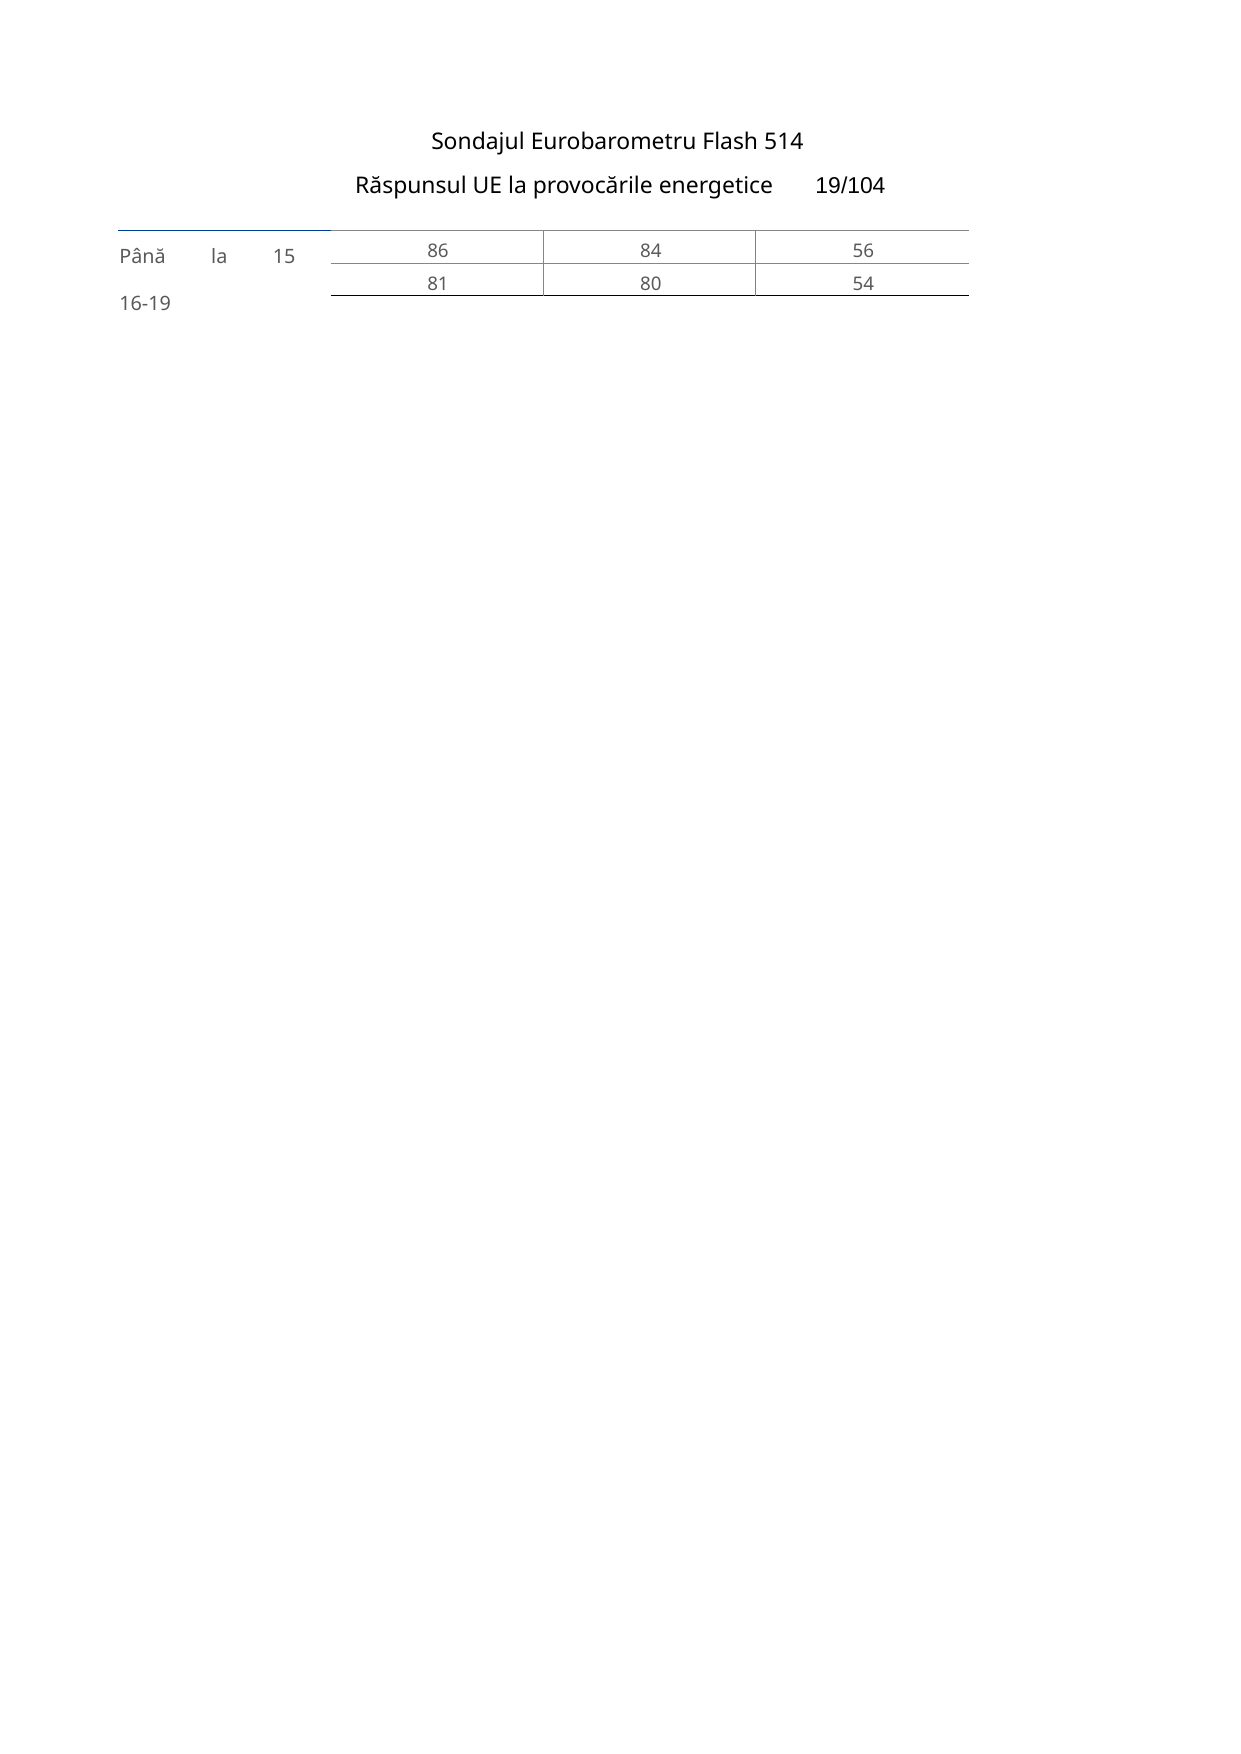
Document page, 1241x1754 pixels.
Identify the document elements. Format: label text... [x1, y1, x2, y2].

table_cell 56 [756, 231, 969, 263]
table_cell 54 [756, 264, 969, 295]
table_cell 84 [544, 231, 755, 263]
table_cell 81 [331, 264, 543, 295]
table_cell 86 [331, 231, 543, 263]
table_cell 80 [544, 264, 755, 295]
